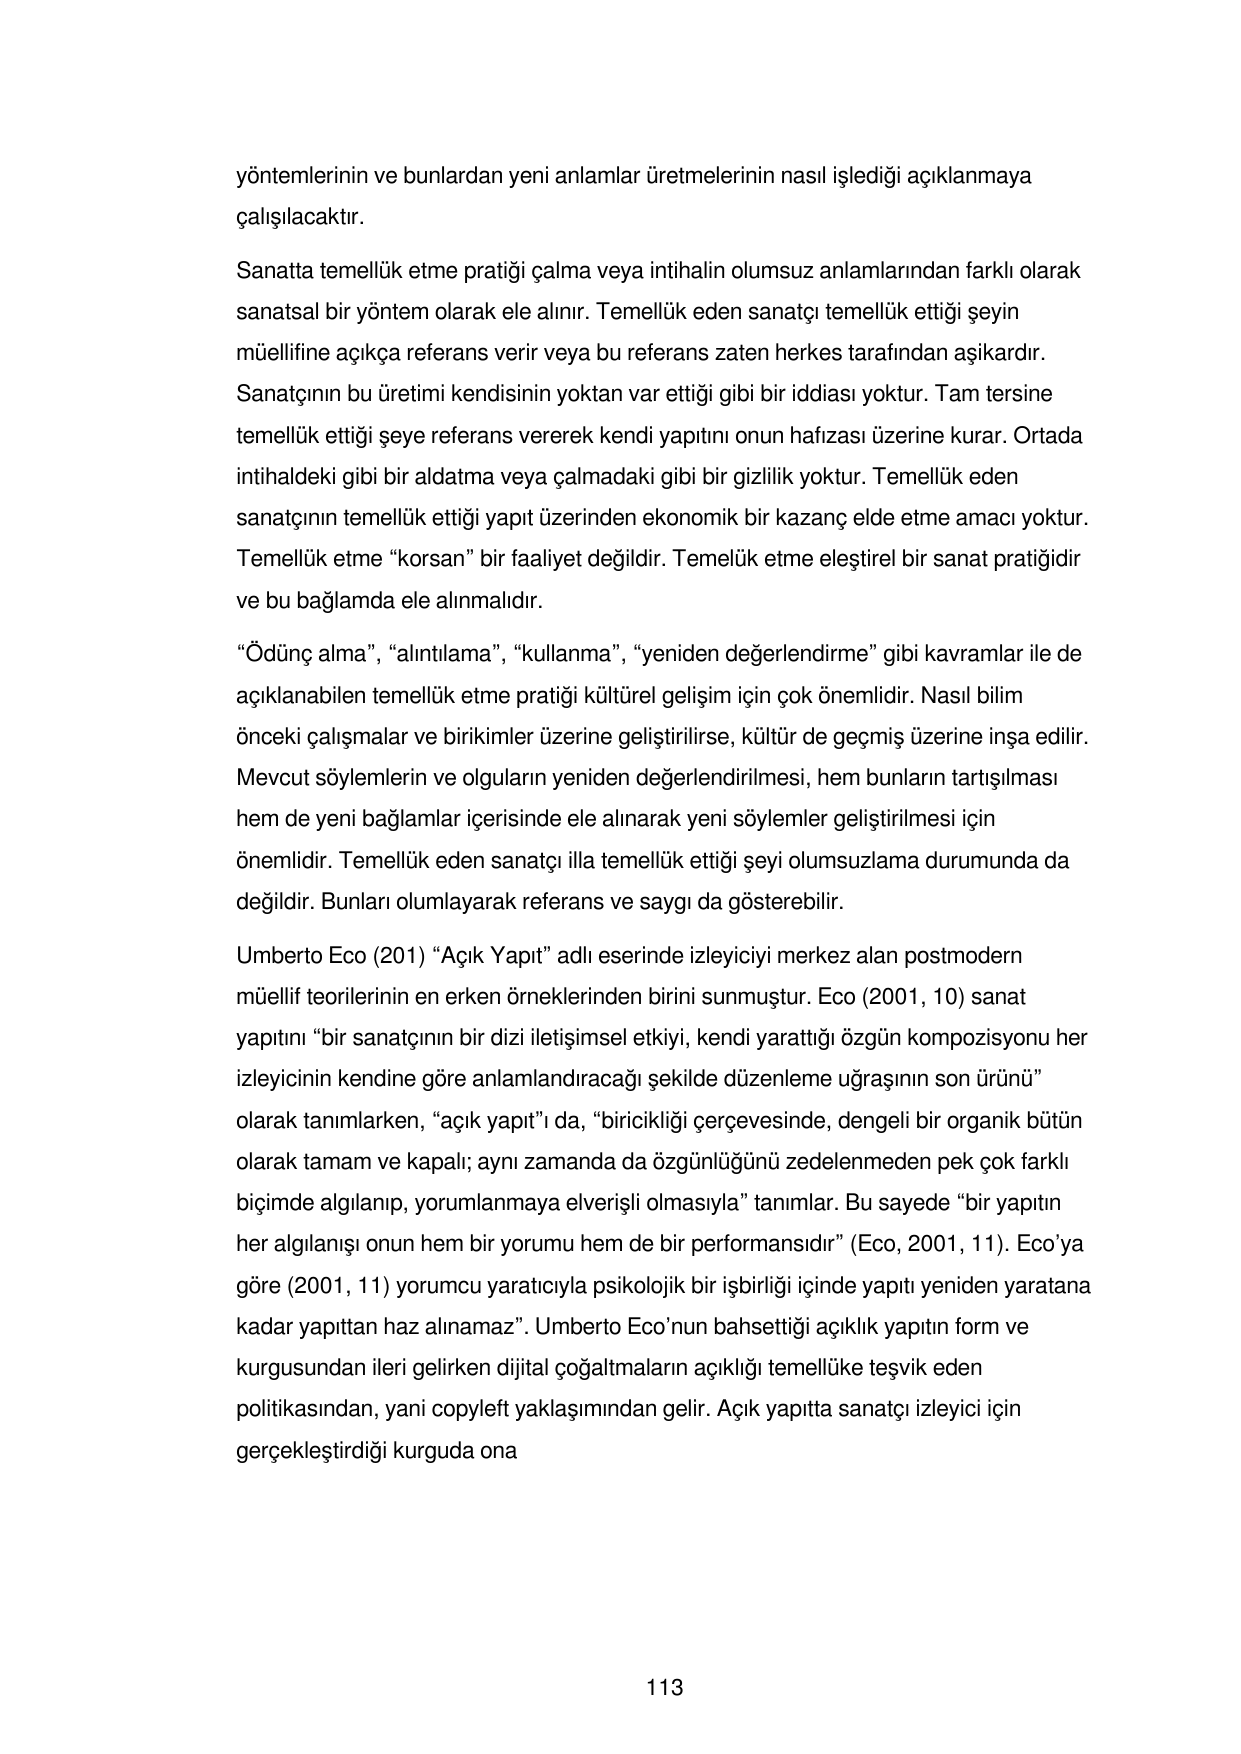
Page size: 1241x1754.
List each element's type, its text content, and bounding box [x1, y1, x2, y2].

text yöntemlerinin ve bunlardan yeni anlamlar üretmelerinin nasıl işlediği açıklanmaya çalışılacaktır. [236, 160, 1093, 229]
text Umberto Eco (201) “Açık Yapıt” adlı eserinde izleyiciyi merkez alan postmodern müellif teorilerinin en erken örneklerinden birini sunmuştur. Eco (2001, 10) sanat yapıtını “bir sanatçının bir dizi iletişimsel etkiyi, kendi yarattığı özgün kompozisyonu her izleyicinin kendine göre anlamlandıracağı şekilde düzenleme uğraşının son ürünü” olarak tanımlarken, “açık yapıt”ı da, “biricikliği çerçevesinde, dengeli bir organik bütün olarak tamam ve kapalı; aynı zamanda da özgünlüğünü zedelenmeden pek çok farklı biçimde algılanıp, yorumlanmaya elverişli olmasıyla” tanımlar. Bu sayede “bir yapıtın her algılanışı onun hem bir yorumu hem de bir performansıdır” (Eco, 2001, 11). Eco’ya göre (2001, 11) yorumcu yaratıcıyla psikolojik bir işbirliği içinde yapıtı yeniden yaratana kadar yapıttan haz alınamaz”. Umberto Eco’nun bahsettiği açıklık yapıtın form ve kurgusundan ileri gelirken dijital çoğaltmaların açıklığı temellüke teşvik eden politikasından, yani copyleft yaklaşımından gelir. Açık yapıtta sanatçı izleyici için gerçekleştirdiği kurguda ona [236, 940, 1093, 1463]
text Sanatta temellük etme pratiği çalma veya intihalin olumsuz anlamlarından farklı olarak sanatsal bir yöntem olarak ele alınır. Temellük eden sanatçı temellük ettiği şeyin müellifine açıkça referans verir veya bu referans zaten herkes tarafından aşikardır. Sanatçının bu üretimi kendisinin yoktan var ettiği gibi bir iddiası yoktur. Tam tersine temellük ettiği şeye referans vererek kendi yapıtını onun hafızası üzerine kurar. Ortada intihaldeki gibi bir aldatma veya çalmadaki gibi bir gizlilik yoktur. Temellük eden sanatçının temellük ettiği yapıt üzerinden ekonomik bir kazanç elde etme amacı yoktur. Temellük etme “korsan” bir faaliyet değildir. Temelük etme eleştirel bir sanat pratiğidir ve bu bağlamda ele alınmalıdır. [236, 255, 1093, 613]
text “Ödünç alma”, “alıntılama”, “kullanma”, “yeniden değerlendirme” gibi kavramlar ile de açıklanabilen temellük etme pratiği kültürel gelişim için çok önemlidir. Nasıl bilim önceki çalışmalar ve birikimler üzerine geliştirilirse, kültür de geçmiş üzerine inşa edilir. Mevcut söylemlerin ve olguların yeniden değerlendirilmesi, hem bunların tartışılması hem de yeni bağlamlar içerisinde ele alınarak yeni söylemler geliştirilmesi için önemlidir. Temellük eden sanatçı illa temellük ettiği şeyi olumsuzlama durumunda da değildir. Bunları olumlayarak referans ve saygı da gösterebilir. [236, 639, 1093, 914]
